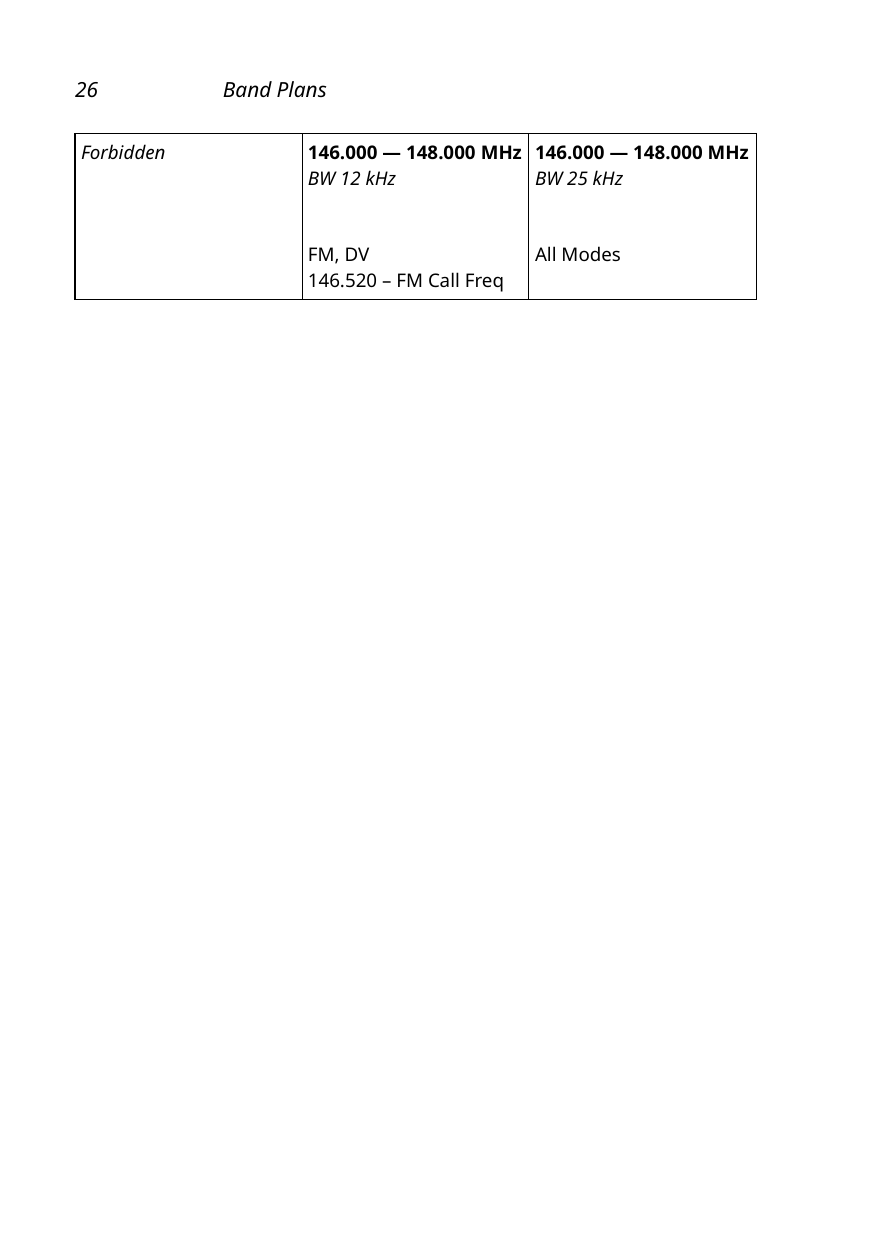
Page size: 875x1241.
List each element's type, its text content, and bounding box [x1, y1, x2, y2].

table_cell Forbidden [76, 134, 302, 298]
table_cell 146.000 — 148.000 MHz BW 12 kHz FM, DV 146.520 – FM Call Freq [303, 134, 528, 298]
table_cell 146.000 — 148.000 MHz BW 25 kHz All Modes [529, 134, 756, 298]
